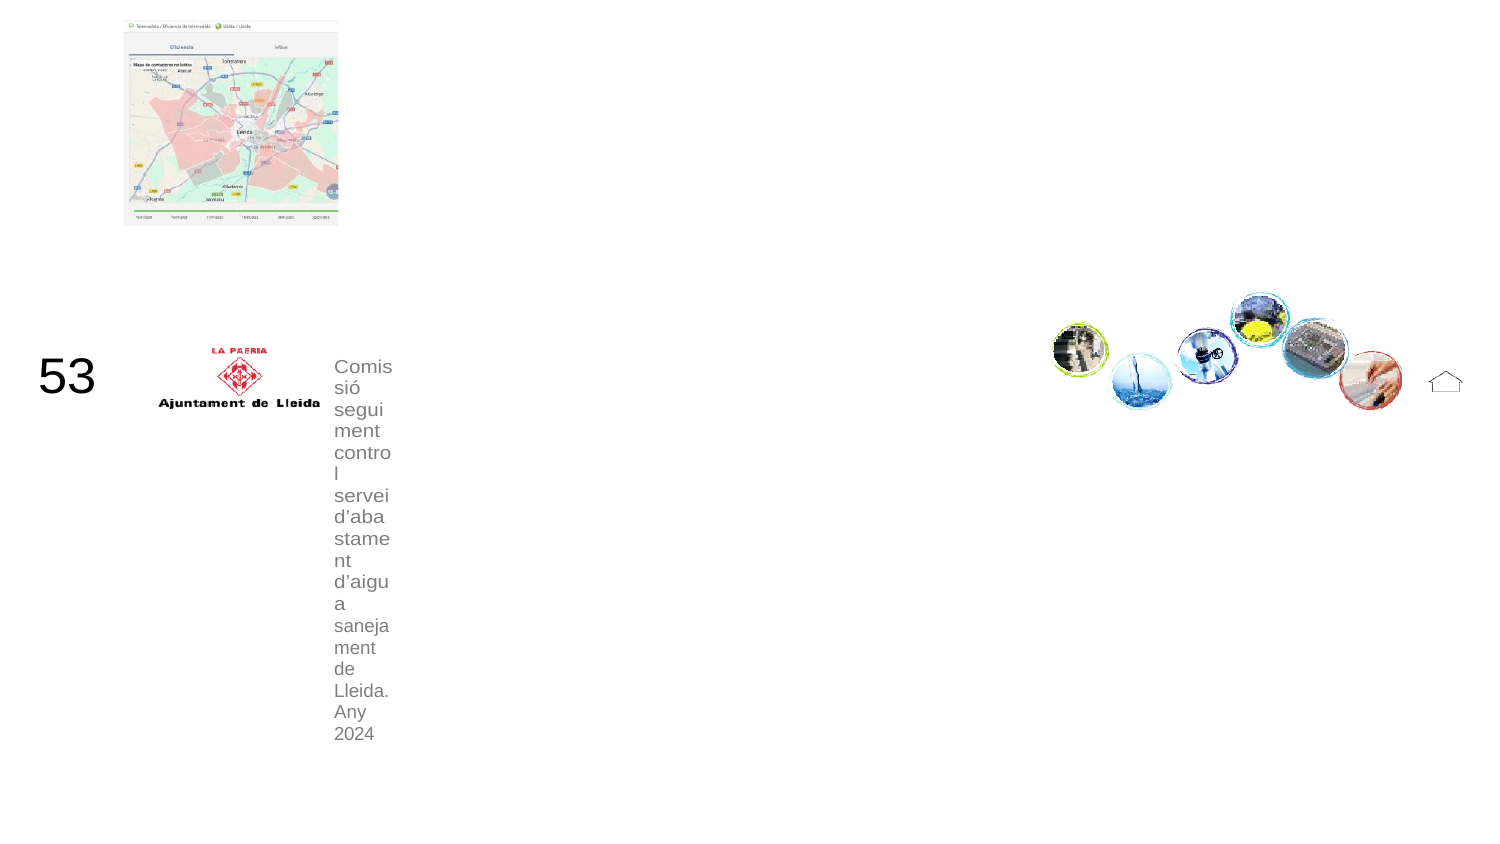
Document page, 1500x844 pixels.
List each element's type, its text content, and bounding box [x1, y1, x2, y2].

text 53 [39, 348, 98, 406]
